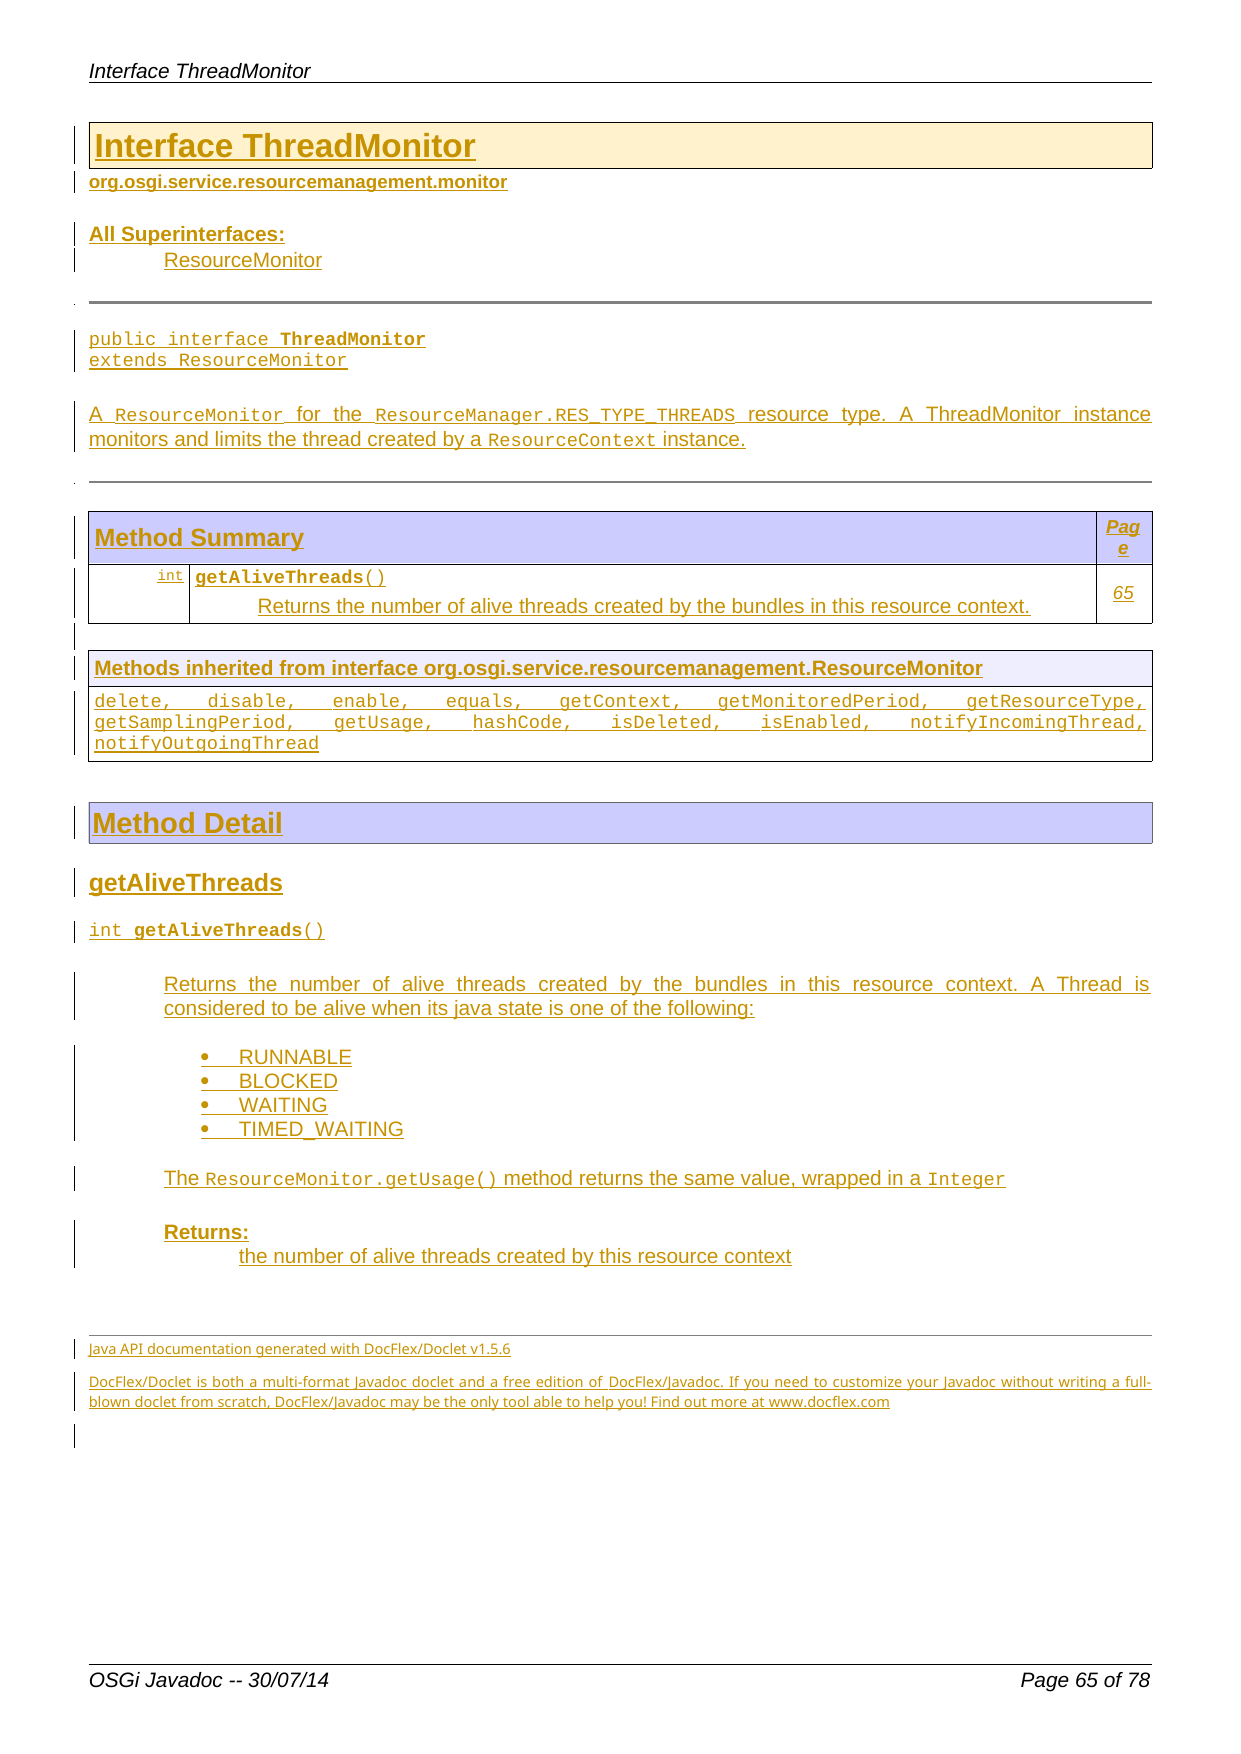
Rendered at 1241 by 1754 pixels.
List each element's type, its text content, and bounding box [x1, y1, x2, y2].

list RUNNABLE [201, 1044, 1152, 1069]
text blown doclet from scratch, DocFlex/Javadoc may be the only tool able to help you! Find out more at www.docflex.com [88, 1390, 1152, 1411]
subtitle All Superinterfaces: [88, 222, 1152, 246]
text public interface ThreadMonitor [88, 330, 1152, 351]
table_header Methods inherited from interface org.osgi.service.resourcemanagement.ResourceMonitor [89, 651, 1152, 686]
text extends ResourceMonitor [88, 351, 1152, 372]
list TIMED_WAITING [201, 1117, 1152, 1141]
text Returns the number of alive threads created by the bundles in this resource context. A Thread is considered to be alive when its java state is one of the following: [163, 972, 1152, 1019]
table_cell delete, disable, enable, equals, getContext, getMonitoredPeriod, getResourceType, getSamplingPeriod, getUsage, hashCode, isDeleted, isEnabled, notifyIncomingThread, notifyOutgoingThread [89, 687, 1152, 761]
text the number of alive threads created by this resource context [238, 1244, 1152, 1268]
table_header Method Summary [89, 512, 1096, 563]
text Java API documentation generated with DocFlex/Doclet v1.5.6 [88, 1336, 1152, 1359]
text Returns: [163, 1220, 1152, 1244]
text A ResourceMonitor for the ResourceManager.RES_TYPE_THREADS resource type. A ThreadMonitor instance monitors and limits the thread created by a ResourceContext instance. [88, 401, 1152, 452]
subtitle Method Detail [90, 803, 1152, 843]
subtitle getAliveThreads [88, 868, 1152, 897]
table_header Page [1097, 512, 1152, 563]
list WAITING [201, 1093, 1152, 1117]
table_cell getAliveThreads() Returns the number of alive threads created by the bundles in this resource context. [190, 565, 1096, 622]
text DocFlex/Doclet is both a multi-format Javadoc doclet and a free edition of DocFlex/Javadoc. If you need to customize your Javadoc without writing a full- [88, 1372, 1152, 1389]
list BLOCKED [201, 1069, 1152, 1093]
text org.osgi.service.resourcemanagement.monitor [88, 171, 1152, 193]
text The ResourceMonitor.getUsage() method returns the same value, wrapped in a Integer [163, 1166, 1152, 1191]
table_cell 65 [1097, 565, 1152, 622]
text int getAliveThreads() [88, 921, 1152, 942]
text ResourceMonitor [163, 248, 1152, 272]
table_cell int [89, 565, 189, 622]
subtitle Interface ThreadMonitor [90, 123, 1152, 168]
